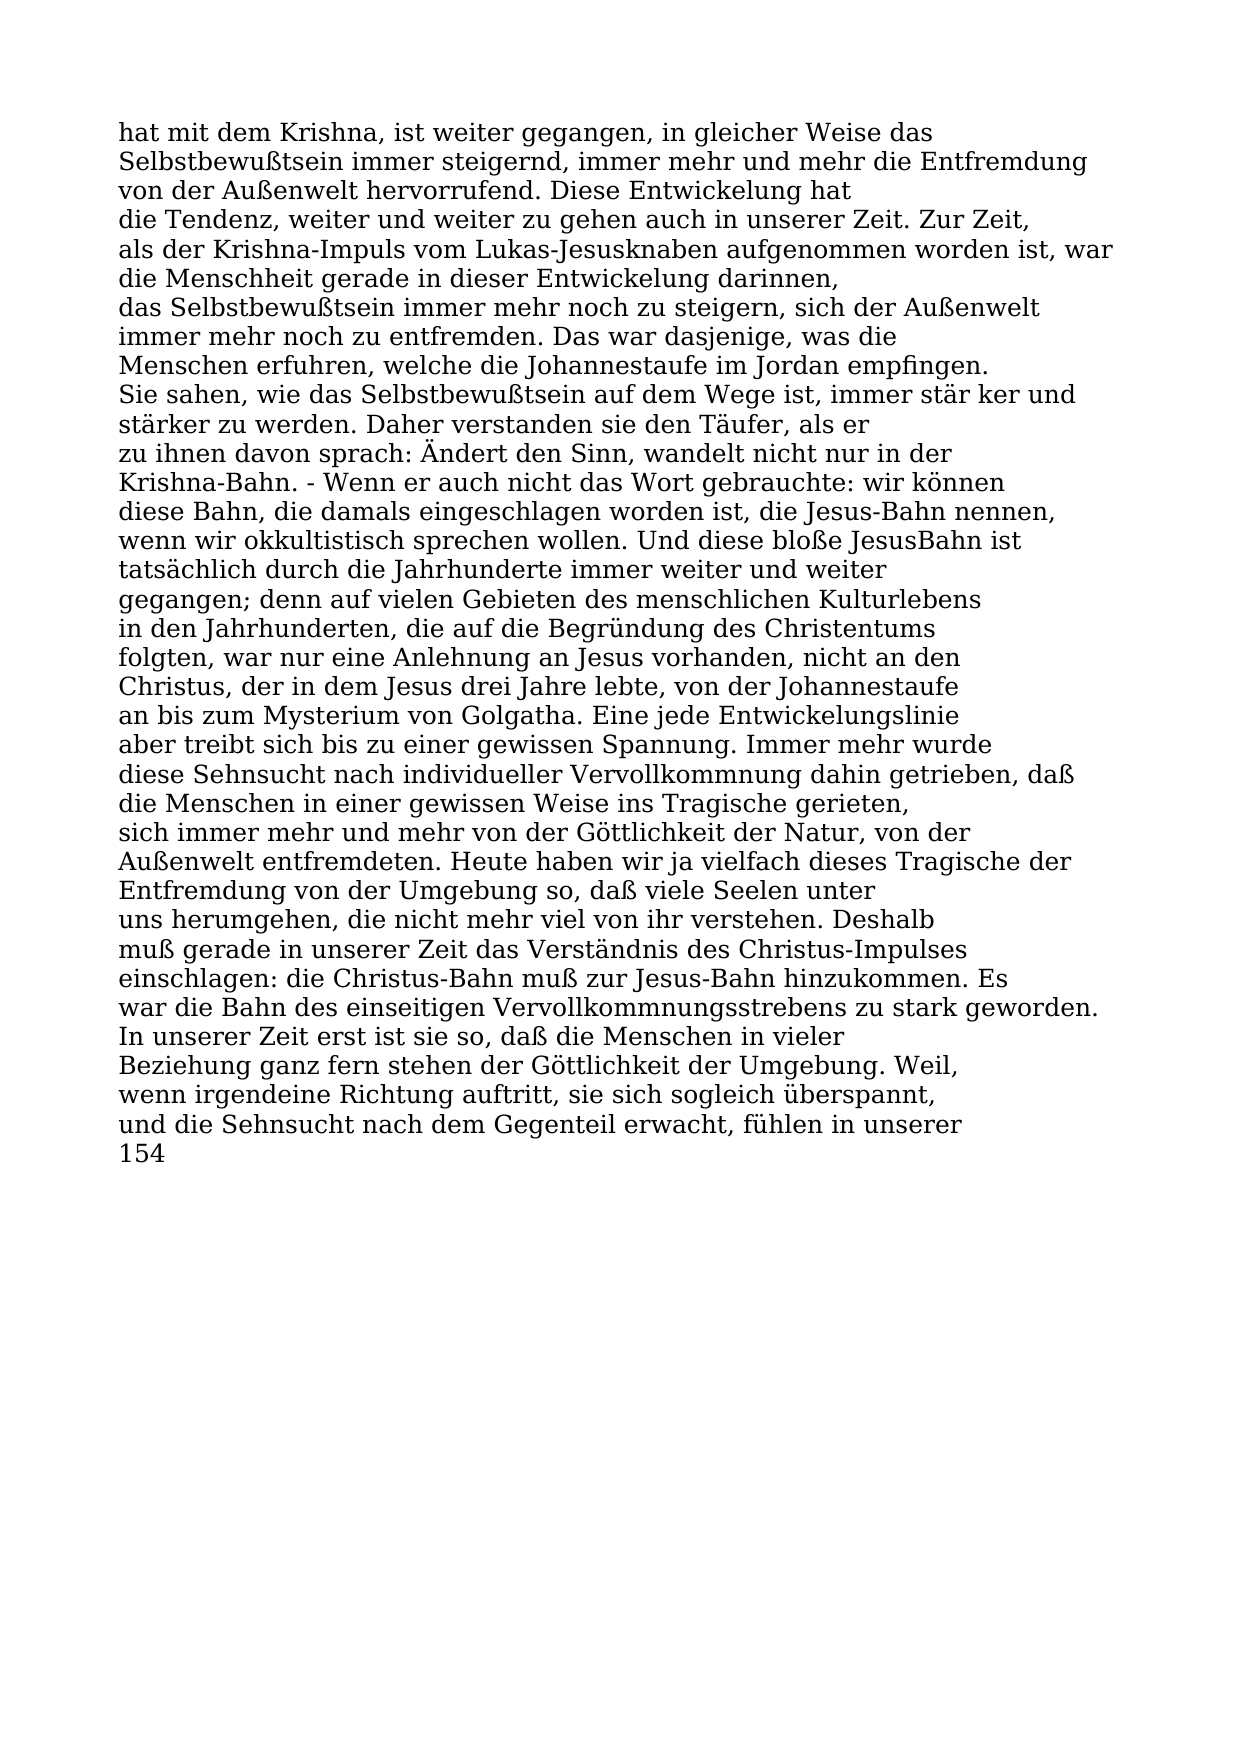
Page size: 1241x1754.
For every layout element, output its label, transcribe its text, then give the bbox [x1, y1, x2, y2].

text hat mit dem Krishna, ist weiter gegangen, in gleicher Weise das [118, 118, 1122, 147]
text und die Sehnsucht nach dem Gegenteil erwacht, fühlen in unserer [118, 1110, 1122, 1139]
text Beziehung ganz fern stehen der Göttlichkeit der Umgebung. Weil, [118, 1051, 1122, 1081]
text Krishna-Bahn. - Wenn er auch nicht das Wort gebrauchte: wir können [118, 468, 1122, 497]
text Christus, der in dem Jesus drei Jahre lebte, von der Johannestaufe [118, 672, 1122, 701]
text Sie sahen, wie das Selbstbewußtsein auf dem Wege ist, immer stär ker und stärker zu werden. Daher verstanden sie den Täufer, als er [118, 381, 1122, 439]
text an bis zum Mysterium von Golgatha. Eine jede Entwickelungslinie [118, 701, 1122, 731]
text diese Sehnsucht nach individueller Vervollkommnung dahin getrieben, daß die Menschen in einer gewissen Weise ins Tragische gerieten, [118, 760, 1122, 818]
text einschlagen: die Christus-Bahn muß zur Jesus-Bahn hinzukommen. Es [118, 964, 1122, 993]
text diese Bahn, die damals eingeschlagen worden ist, die Jesus-Bahn nennen, wenn wir okkultistisch sprechen wollen. Und diese bloße JesusBahn ist tatsächlich durch die Jahrhunderte immer weiter und weiter [118, 497, 1122, 585]
text sich immer mehr und mehr von der Göttlichkeit der Natur, von der [118, 818, 1122, 847]
text Menschen erfuhren, welche die Johannestaufe im Jordan empfingen. [118, 351, 1122, 381]
text in den Jahrhunderten, die auf die Begründung des Christentums [118, 614, 1122, 643]
text uns herumgehen, die nicht mehr viel von ihr verstehen. Deshalb [118, 906, 1122, 935]
text als der Krishna-Impuls vom Lukas-Jesusknaben aufgenommen worden ist, war die Menschheit gerade in dieser Entwickelung darinnen, [118, 235, 1122, 293]
text wenn irgendeine Richtung auftritt, sie sich sogleich überspannt, [118, 1081, 1122, 1110]
text 154 [118, 1139, 1122, 1168]
text zu ihnen davon sprach: Ändert den Sinn, wandelt nicht nur in der [118, 439, 1122, 468]
text die Tendenz, weiter und weiter zu gehen auch in unserer Zeit. Zur Zeit, [118, 206, 1122, 235]
text das Selbstbewußtsein immer mehr noch zu steigern, sich der Außenwelt immer mehr noch zu entfremden. Das war dasjenige, was die [118, 293, 1122, 351]
text aber treibt sich bis zu einer gewissen Spannung. Immer mehr wurde [118, 731, 1122, 760]
text war die Bahn des einseitigen Vervollkommnungsstrebens zu stark geworden. In unserer Zeit erst ist sie so, daß die Menschen in vieler [118, 993, 1122, 1051]
text Selbstbewußtsein immer steigernd, immer mehr und mehr die Entfremdung von der Außenwelt hervorrufend. Diese Entwickelung hat [118, 147, 1122, 206]
text gegangen; denn auf vielen Gebieten des menschlichen Kulturlebens [118, 585, 1122, 614]
text muß gerade in unserer Zeit das Verständnis des Christus-Impulses [118, 935, 1122, 964]
text folgten, war nur eine Anlehnung an Jesus vorhanden, nicht an den [118, 643, 1122, 672]
text Außenwelt entfremdeten. Heute haben wir ja vielfach dieses Tragische der Entfremdung von der Umgebung so, daß viele Seelen unter [118, 847, 1122, 906]
